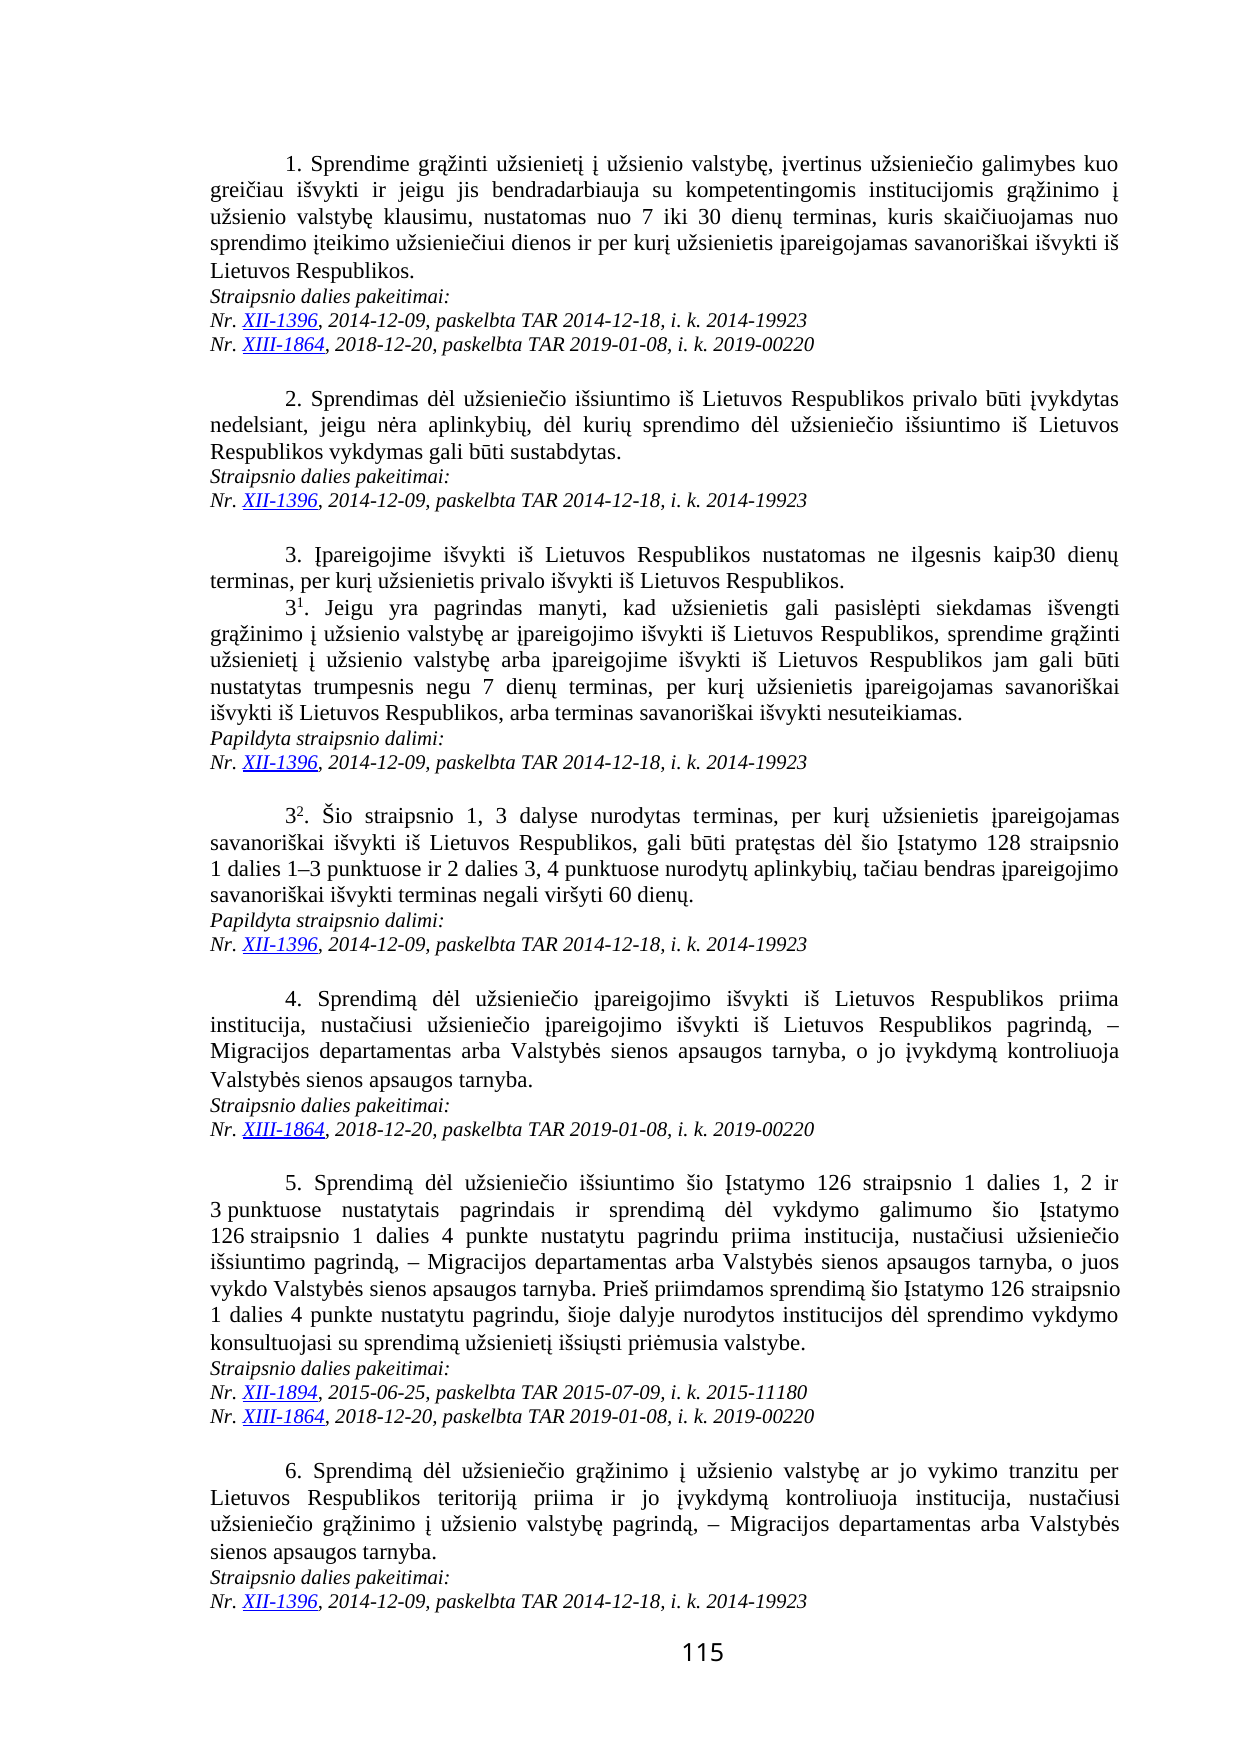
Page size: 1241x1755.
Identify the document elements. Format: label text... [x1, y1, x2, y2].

text Nr. XIII-1864, 2018-12-20, paskelbta TAR 2019-01-08, i. k. 2019-00220 [210, 332, 1120, 356]
text Nr. XII-1396, 2014-12-09, paskelbta TAR 2014-12-18, i. k. 2014-19923 [210, 749, 1120, 774]
text Nr. XII-1396, 2014-12-09, paskelbta TAR 2014-12-18, i. k. 2014-19923 [210, 932, 1120, 956]
text 6. Sprendimą dėl užsieniečio grąžinimo į užsienio valstybę ar jo vykimo tranzitu per Lietuvos Respublikos teritoriją priima ir jo įvykdymą kontroliuoja institucija, nustačiusi užsieniečio grąžinimo į užsienio valstybę pagrindą, – Migracijos departamentas arba Valstybės sienos apsaugos tarnyba. [210, 1457, 1120, 1565]
text Nr. XII-1894, 2015-06-25, paskelbta TAR 2015-07-09, i. k. 2015-11180 [210, 1380, 1120, 1404]
text 5. Sprendimą dėl užsieniečio išsiuntimo šio Įstatymo 126 straipsnio 1 dalies 1, 2 ir 3 punktuose nustatytais pagrindais ir sprendimą dėl vykdymo galimumo šio Įstatymo 126 straipsnio 1 dalies 4 punkte nustatytu pagrindu priima institucija, nustačiusi užsieniečio išsiuntimo pagrindą, – Migracijos departamentas arba Valstybės sienos apsaugos tarnyba, o juos vykdo Valstybės sienos apsaugos tarnyba. Prieš priimdamos sprendimą šio Įstatymo 126 straipsnio 1 dalies 4 punkte nustatytu pagrindu, šioje dalyje nurodytos institucijos dėl sprendimo vykdymo konsultuojasi su sprendimą užsienietį išsiųsti priėmusia valstybe. [210, 1169, 1120, 1356]
text 3. Įpareigojime išvykti iš Lietuvos Respublikos nustatomas ne ilgesnis kaip30 dienų terminas, per kurį užsienietis privalo išvykti iš Lietuvos Respublikos. [210, 541, 1120, 594]
text 4. Sprendimą dėl užsieniečio įpareigojimo išvykti iš Lietuvos Respublikos priima institucija, nustačiusi užsieniečio įpareigojimo išvykti iš Lietuvos Respublikos pagrindą, – Migracijos departamentas arba Valstybės sienos apsaugos tarnyba, o jo įvykdymą kontroliuoja Valstybės sienos apsaugos tarnyba. [210, 985, 1120, 1092]
text 31. Jeigu yra pagrindas manyti, kad užsienietis gali pasislėpti siekdamas išvengti grąžinimo į užsienio valstybę ar įpareigojimo išvykti iš Lietuvos Respublikos, sprendime grąžinti užsienietį į užsienio valstybę arba įpareigojime išvykti iš Lietuvos Respublikos jam gali būti nustatytas trumpesnis negu 7 dienų terminas, per kurį užsienietis įpareigojamas savanoriškai išvykti iš Lietuvos Respublikos, arba terminas savanoriškai išvykti nesuteikiamas. [210, 594, 1120, 726]
text Papildyta straipsnio dalimi: [210, 726, 1120, 749]
text Nr. XII-1396, 2014-12-09, paskelbta TAR 2014-12-18, i. k. 2014-19923 [210, 1589, 1120, 1613]
text 2. Sprendimas dėl užsieniečio išsiuntimo iš Lietuvos Respublikos privalo būti įvykdytas nedelsiant, jeigu nėra aplinkybių, dėl kurių sprendimo dėl užsieniečio išsiuntimo iš Lietuvos Respublikos vykdymas gali būti sustabdytas. [210, 385, 1120, 464]
text Papildyta straipsnio dalimi: [210, 908, 1120, 932]
text Straipsnio dalies pakeitimai: [210, 464, 1120, 488]
text 32. Šio straipsnio 1, 3 dalyse nurodytas terminas, per kurį užsienietis įpareigojamas savanoriškai išvykti iš Lietuvos Respublikos, gali būti pratęstas dėl šio Įstatymo 128 straipsnio 1 dalies 1–3 punktuose ir 2 dalies 3, 4 punktuose nurodytų aplinkybių, tačiau bendras įpareigojimo savanoriškai išvykti terminas negali viršyti 60 dienų. [210, 802, 1120, 908]
text Nr. XIII-1864, 2018-12-20, paskelbta TAR 2019-01-08, i. k. 2019-00220 [210, 1404, 1120, 1428]
text Nr. XII-1396, 2014-12-09, paskelbta TAR 2014-12-18, i. k. 2014-19923 [210, 308, 1120, 332]
text Straipsnio dalies pakeitimai: [210, 1356, 1120, 1380]
text Nr. XII-1396, 2014-12-09, paskelbta TAR 2014-12-18, i. k. 2014-19923 [210, 488, 1120, 512]
text Straipsnio dalies pakeitimai: [210, 1092, 1120, 1117]
text Straipsnio dalies pakeitimai: [210, 1565, 1120, 1589]
text Straipsnio dalies pakeitimai: [210, 284, 1120, 308]
text Nr. XIII-1864, 2018-12-20, paskelbta TAR 2019-01-08, i. k. 2019-00220 [210, 1117, 1120, 1141]
text 1. Sprendime grąžinti užsienietį į užsienio valstybę, įvertinus užsieniečio galimybes kuo greičiau išvykti ir jeigu jis bendradarbiauja su kompetentingomis institucijomis grąžinimo į užsienio valstybę klausimu, nustatomas nuo 7 iki 30 dienų terminas, kuris skaičiuojamas nuo sprendimo įteikimo užsieniečiui dienos ir per kurį užsienietis įpareigojamas savanoriškai išvykti iš Lietuvos Respublikos. [210, 150, 1120, 284]
